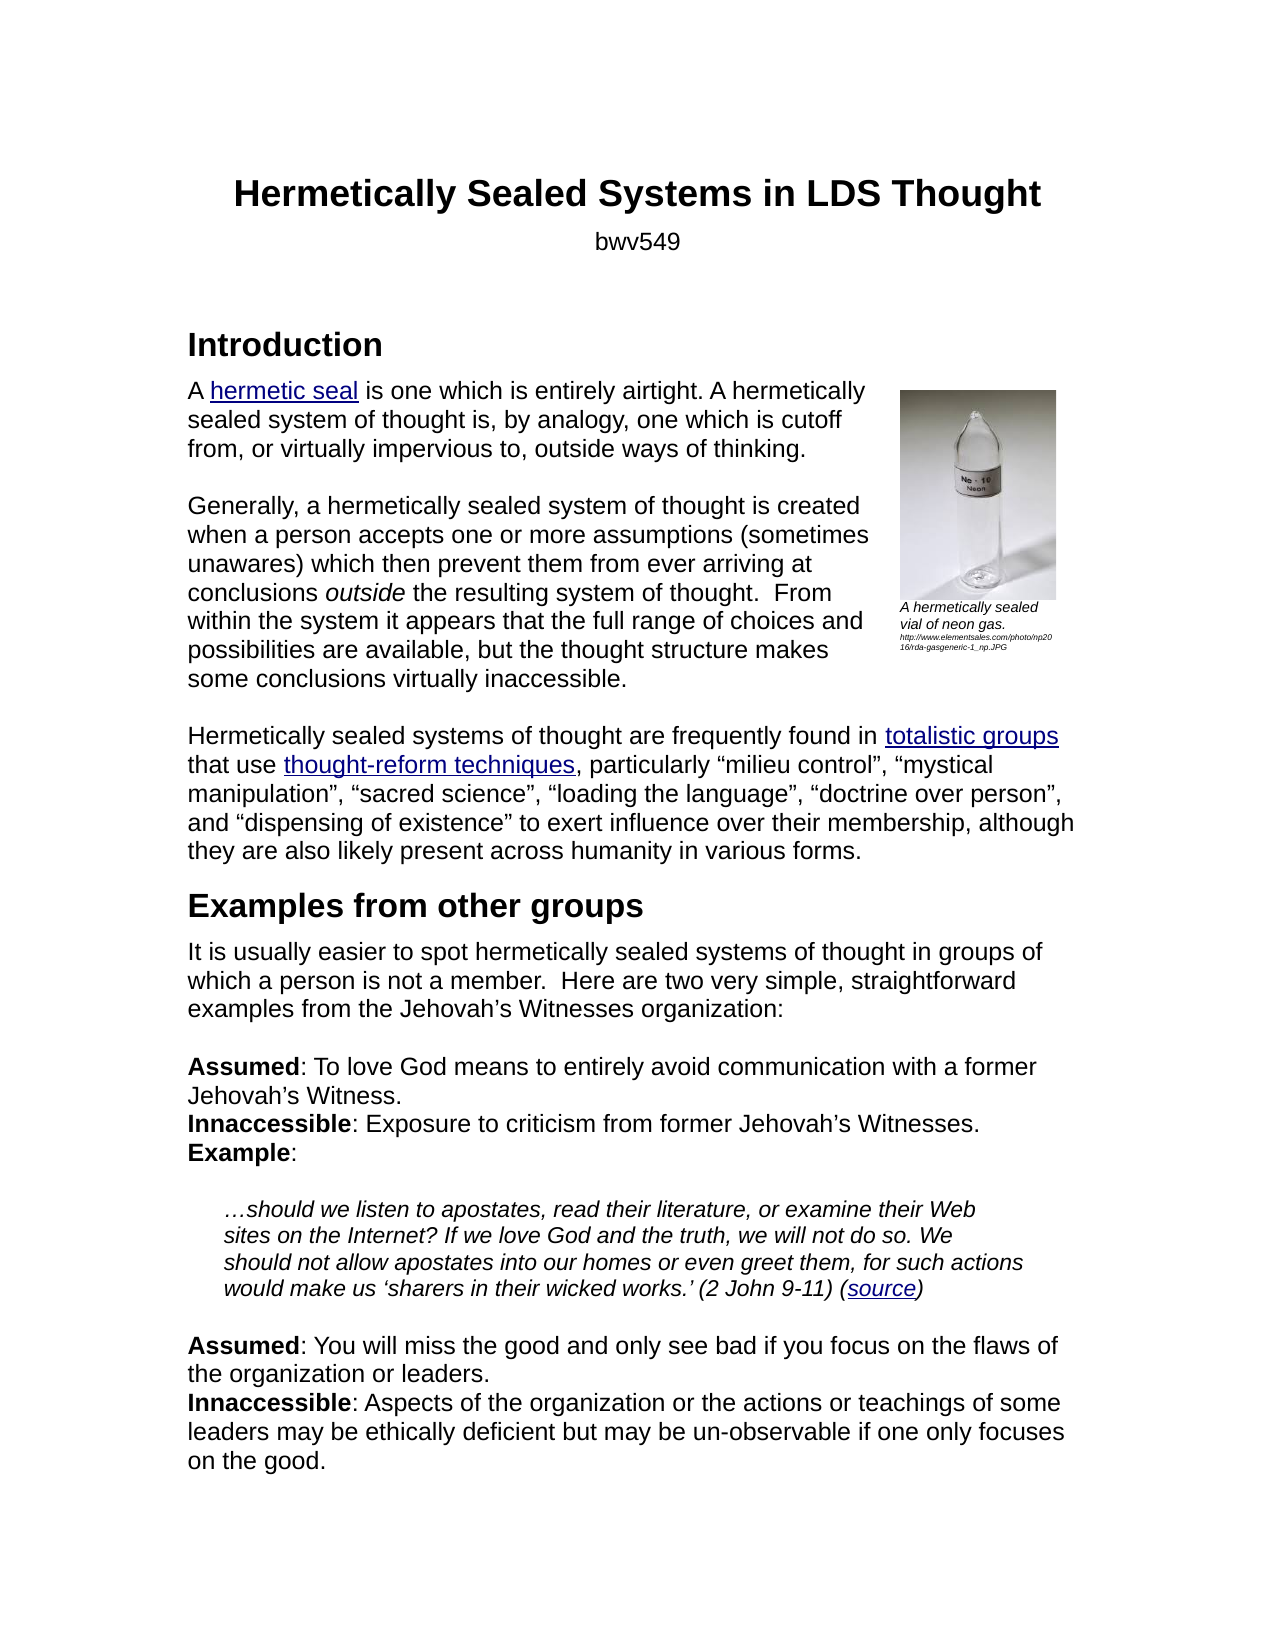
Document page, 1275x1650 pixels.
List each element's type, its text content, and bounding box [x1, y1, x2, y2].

text bwv549 [187, 226, 1087, 255]
subtitle Examples from other groups [187, 886, 1087, 924]
subtitle Hermetically Sealed Systems in LDS Thought [187, 171, 1087, 214]
subtitle Introduction [187, 325, 1087, 364]
picture [900, 390, 1057, 600]
text Assumed: You will miss the good and only see bad if you focus on the flaws of the organization or leaders. [187, 1331, 1087, 1388]
text A hermetically sealed vial of neon gas. http://www.elementsales.com/photo/np2016/rda-gasgeneric-1_np.JPG [900, 600, 1056, 652]
text Hermetically sealed systems of thought are frequently found in totalistic groups that use thought-reform techniques, particularly “milieu control”, “mystical manipulation”, “sacred science”, “loading the language”, “doctrine over person”, and “dispensing of existence” to exert influence over their membership, although they are also likely present across humanity in various forms. [187, 721, 1087, 865]
text Example: [187, 1138, 1087, 1167]
text A hermetic seal is one which is entirely airtight. A hermetically sealed system of thought is, by analogy, one which is cutoff from, or virtually impervious to, outside ways of thinking. [187, 376, 1087, 462]
text Generally, a hermetically sealed system of thought is created when a person accepts one or more assumptions (sometimes unawares) which then prevent them from ever arriving at conclusions outside the resulting system of thought. From within the system it appears that the full range of choices and possibilities are available, but the thought structure makes some conclusions virtually inaccessible. [187, 491, 1087, 692]
text It is usually easier to spot hermetically sealed systems of thought in groups of which a person is not a member. Here are two very simple, straightforward examples from the Jehovah’s Witnesses organization: [187, 937, 1087, 1023]
text Innaccessible: Exposure to criticism from former Jehovah’s Witnesses. [187, 1109, 1087, 1138]
text …should we listen to apostates, read their literature, or examine their Web sites on the Internet? If we love God and the truth, we will not do so. We should not allow apostates into our homes or even greet them, for such actions would make us ‘sharers in their wicked works.’ (2 John 9-11) (source) [223, 1196, 1027, 1301]
text Assumed: To love God means to entirely avoid communication with a former Jehovah’s Witness. [187, 1052, 1087, 1109]
text Innaccessible: Aspects of the organization or the actions or teachings of some leaders may be ethically deficient but may be un-observable if one only focuses on the good. [187, 1388, 1087, 1474]
